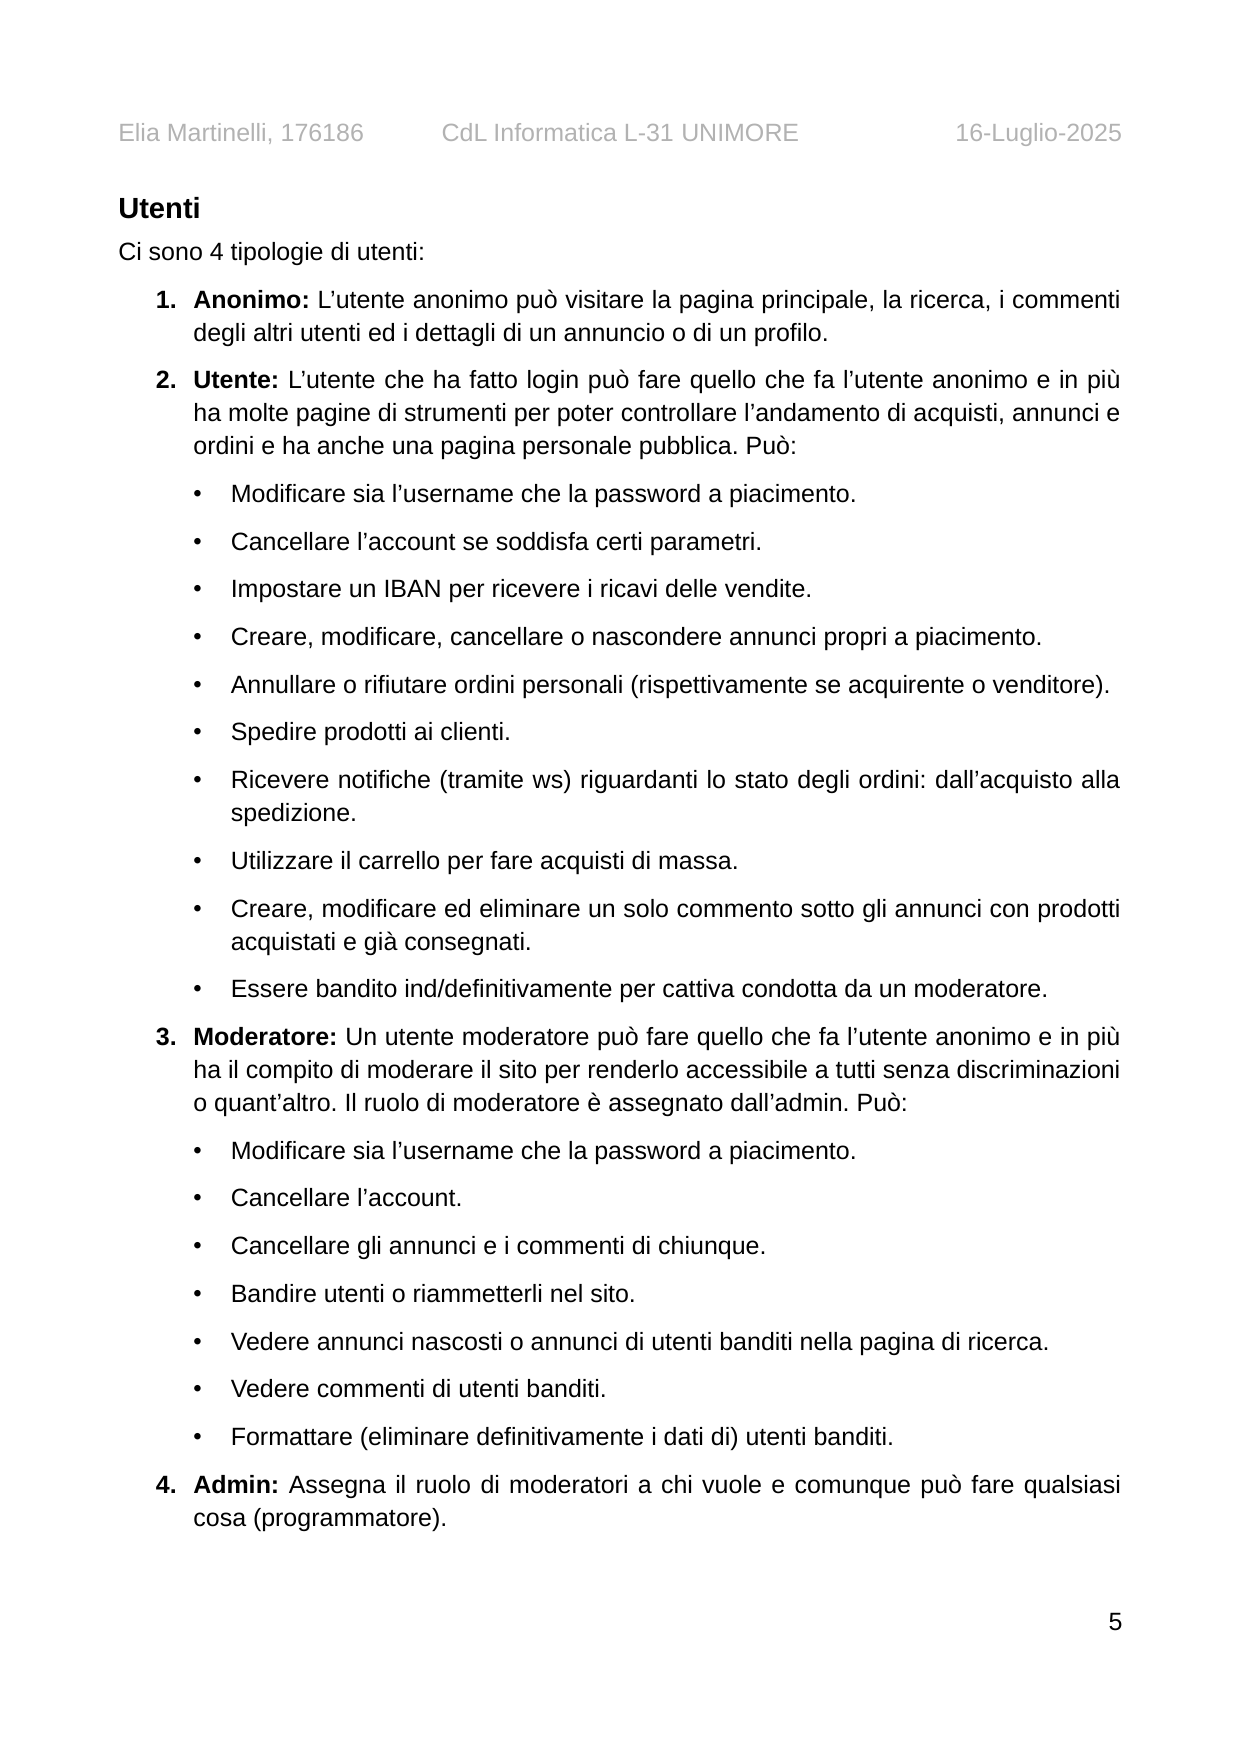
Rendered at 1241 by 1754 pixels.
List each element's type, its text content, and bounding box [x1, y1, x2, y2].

list Cancellare l’account se soddisfa certi parametri. [193, 527, 1122, 555]
list Creare, modificare ed eliminare un solo commento sotto gli annunci con prodotti acquistati e già consegnati. [193, 893, 1122, 955]
list Annullare o rifiutare ordini personali (rispettivamente se acquirente o venditore). [193, 670, 1122, 698]
list Creare, modificare, cancellare o nascondere annunci propri a piacimento. [193, 622, 1122, 651]
list Spedire prodotti ai clienti. [193, 717, 1122, 746]
list Formattare (eliminare definitivamente i dati di) utenti banditi. [193, 1422, 1122, 1451]
list Cancellare l’account. [193, 1183, 1122, 1212]
list Vedere annunci nascosti o annunci di utenti banditi nella pagina di ricerca. [193, 1326, 1122, 1355]
list Admin: Assegna il ruolo di moderatori a chi vuole e comunque può fare qualsiasi cosa (programmatore). [156, 1469, 1122, 1531]
text Ci sono 4 tipologie di utenti: [118, 237, 1122, 266]
list Utilizzare il carrello per fare acquisti di massa. [193, 846, 1122, 875]
list Utente: L’utente che ha fatto login può fare quello che fa l’utente anonimo e in più ha molte pagine di strumenti per poter controllare l’andamento di acquisti, annunci e ordini e ha anche una pagina personale pubblica. Può: [156, 365, 1122, 460]
list Impostare un IBAN per ricevere i ricavi delle vendite. [193, 574, 1122, 603]
list Vedere commenti di utenti banditi. [193, 1374, 1122, 1403]
subtitle Utenti [118, 191, 1122, 224]
list Modificare sia l’username che la password a piacimento. [193, 479, 1122, 508]
list Ricevere notifiche (tramite ws) riguardanti lo stato degli ordini: dall’acquisto alla spedizione. [193, 765, 1122, 827]
list Essere bandito ind/definitivamente per cattiva condotta da un moderatore. [193, 974, 1122, 1003]
list Anonimo: L’utente anonimo può visitare la pagina principale, la ricerca, i commenti degli altri utenti ed i dettagli di un annuncio o di un profilo. [156, 284, 1122, 346]
list Modificare sia l’username che la password a piacimento. [193, 1136, 1122, 1164]
list Moderatore: Un utente moderatore può fare quello che fa l’utente anonimo e in più ha il compito di moderare il sito per renderlo accessibile a tutti senza discriminazioni o quant’altro. Il ruolo di moderatore è assegnato dall’admin. Può: [156, 1022, 1122, 1117]
list Cancellare gli annunci e i commenti di chiunque. [193, 1231, 1122, 1260]
list Bandire utenti o riammetterli nel sito. [193, 1279, 1122, 1308]
